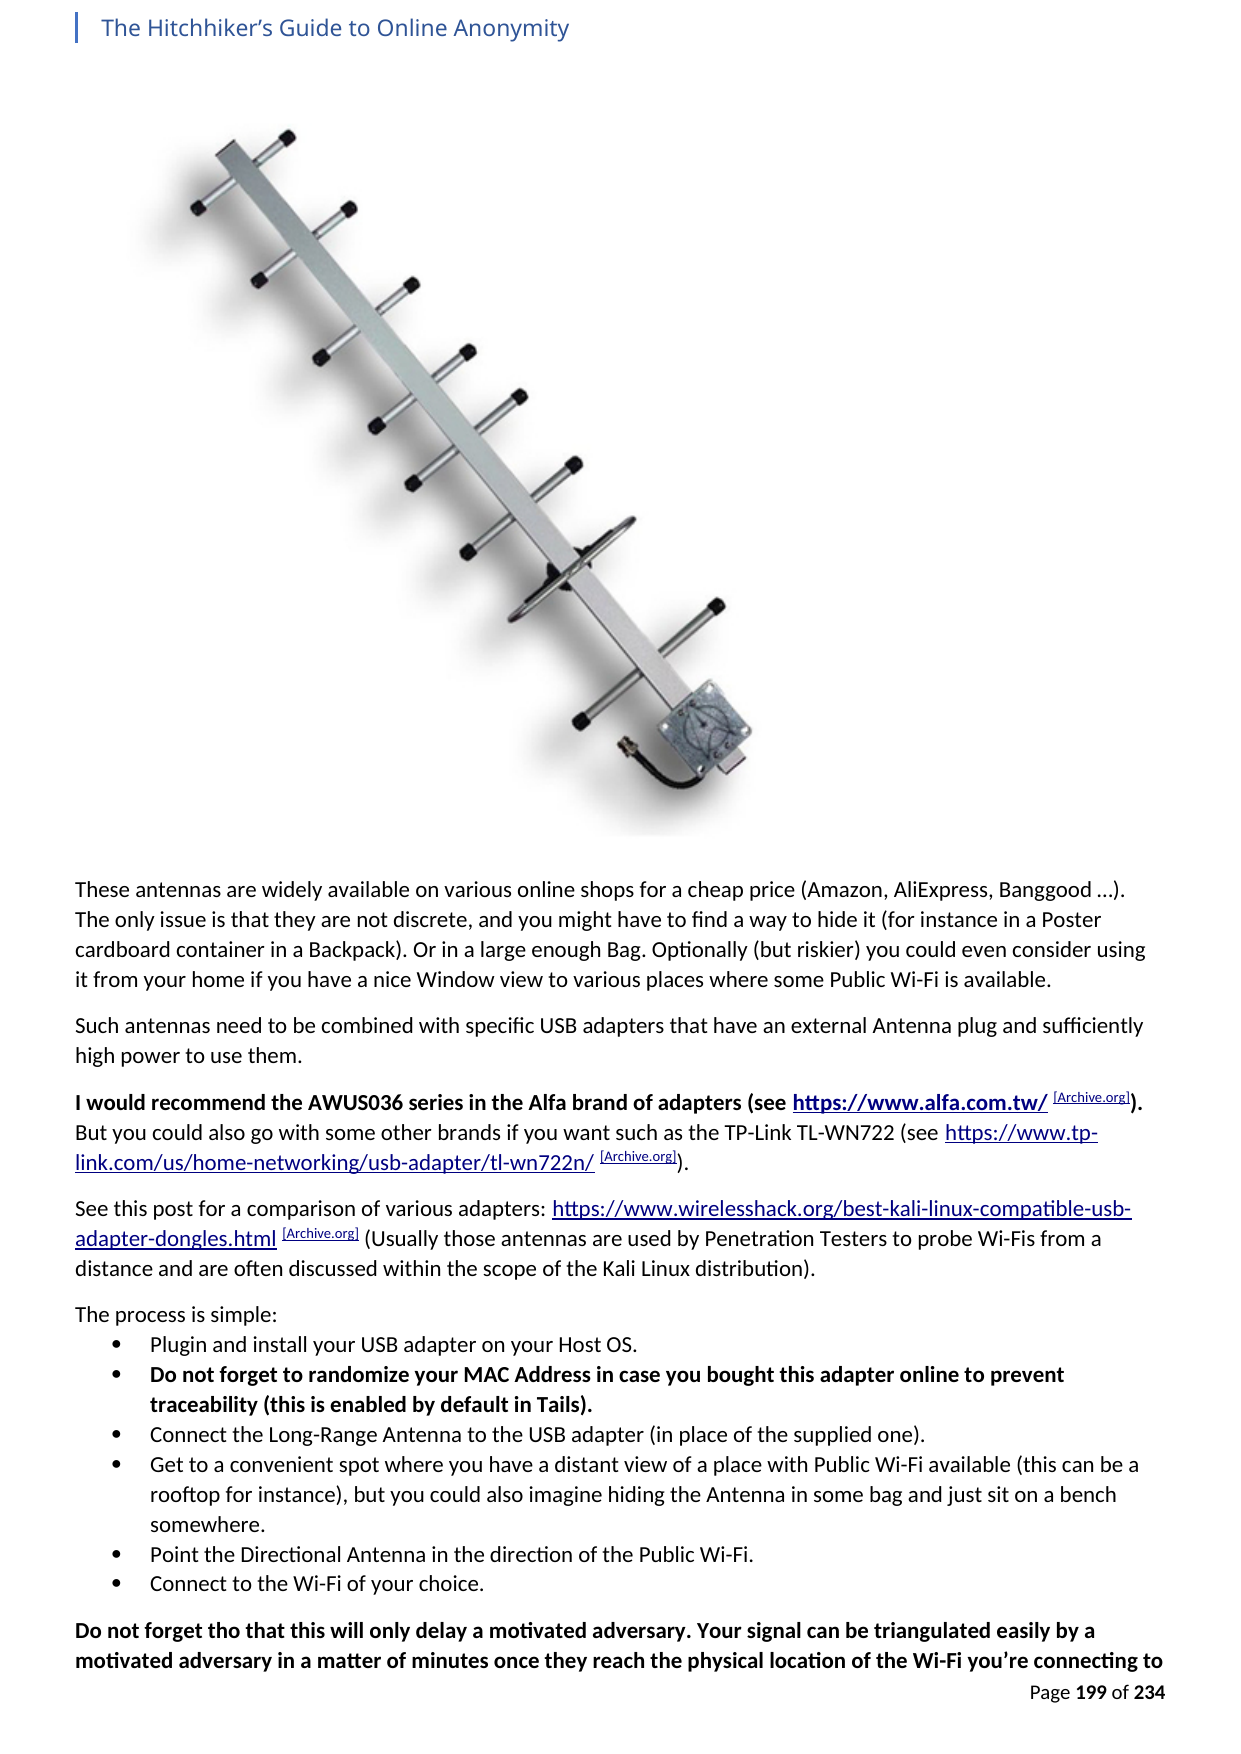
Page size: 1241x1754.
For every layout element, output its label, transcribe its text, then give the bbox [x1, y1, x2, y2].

list Connect the Long-Range Antenna to the USB adapter (in place of the supplied one). [112, 1420, 1165, 1448]
list Point the Directional Antenna in the direction of the Public Wi-Fi. [112, 1540, 1165, 1568]
list Connect to the Wi-Fi of your choice. [112, 1569, 1165, 1598]
text I would recommend the AWUS036 series in the Alfa brand of adapters (see https://www.alfa.com.tw/ [Archive.org]). But you could also go with some other brands if you want such as the TP-Link TL-WN722 (see https://www.tp-link.com/us/home-networking/usb-adapter/tl-wn722n/ [Archive.org]). [75, 1088, 1165, 1176]
picture [75, 74, 857, 857]
list Plugin and install your USB adapter on your Host OS. [112, 1330, 1165, 1358]
text See this post for a comparison of various adapters: https://www.wirelesshack.org/best-kali-linux-compatible-usb-adapter-dongles.html [Archive.org] (Usually those antennas are used by Penetration Testers to probe Wi-Fis from a distance and are often discussed within the scope of the Kali Linux distribution). [75, 1194, 1165, 1282]
text The process is simple: [75, 1301, 1165, 1328]
text Do not forget tho that this will only delay a motivated adversary. Your signal can be triangulated easily by a motivated adversary in a matter of minutes once they reach the physical location of the Wi-Fi you’re connecting to [75, 1616, 1165, 1674]
list Do not forget to randomize your MAC Address in case you bought this adapter online to prevent traceability (this is enabled by default in Tails). [112, 1360, 1165, 1418]
text Such antennas need to be combined with specific USB adapters that have an external Antenna plug and sufficiently high power to use them. [75, 1011, 1165, 1069]
text These antennas are widely available on various online shops for a cheap price (Amazon, AliExpress, Banggood …). The only issue is that they are not discrete, and you might have to find a way to hide it (for instance in a Poster cardboard container in a Backpack). Or in a large enough Bag. Optionally (but riskier) you could even consider using it from your home if you have a nice Window view to various places where some Public Wi-Fi is available. [75, 875, 1165, 993]
list Get to a convenient spot where you have a distant view of a place with Public Wi-Fi available (this can be a rooftop for instance), but you could also imagine hiding the Antenna in some bag and just sit on a bench somewhere. [112, 1450, 1165, 1538]
